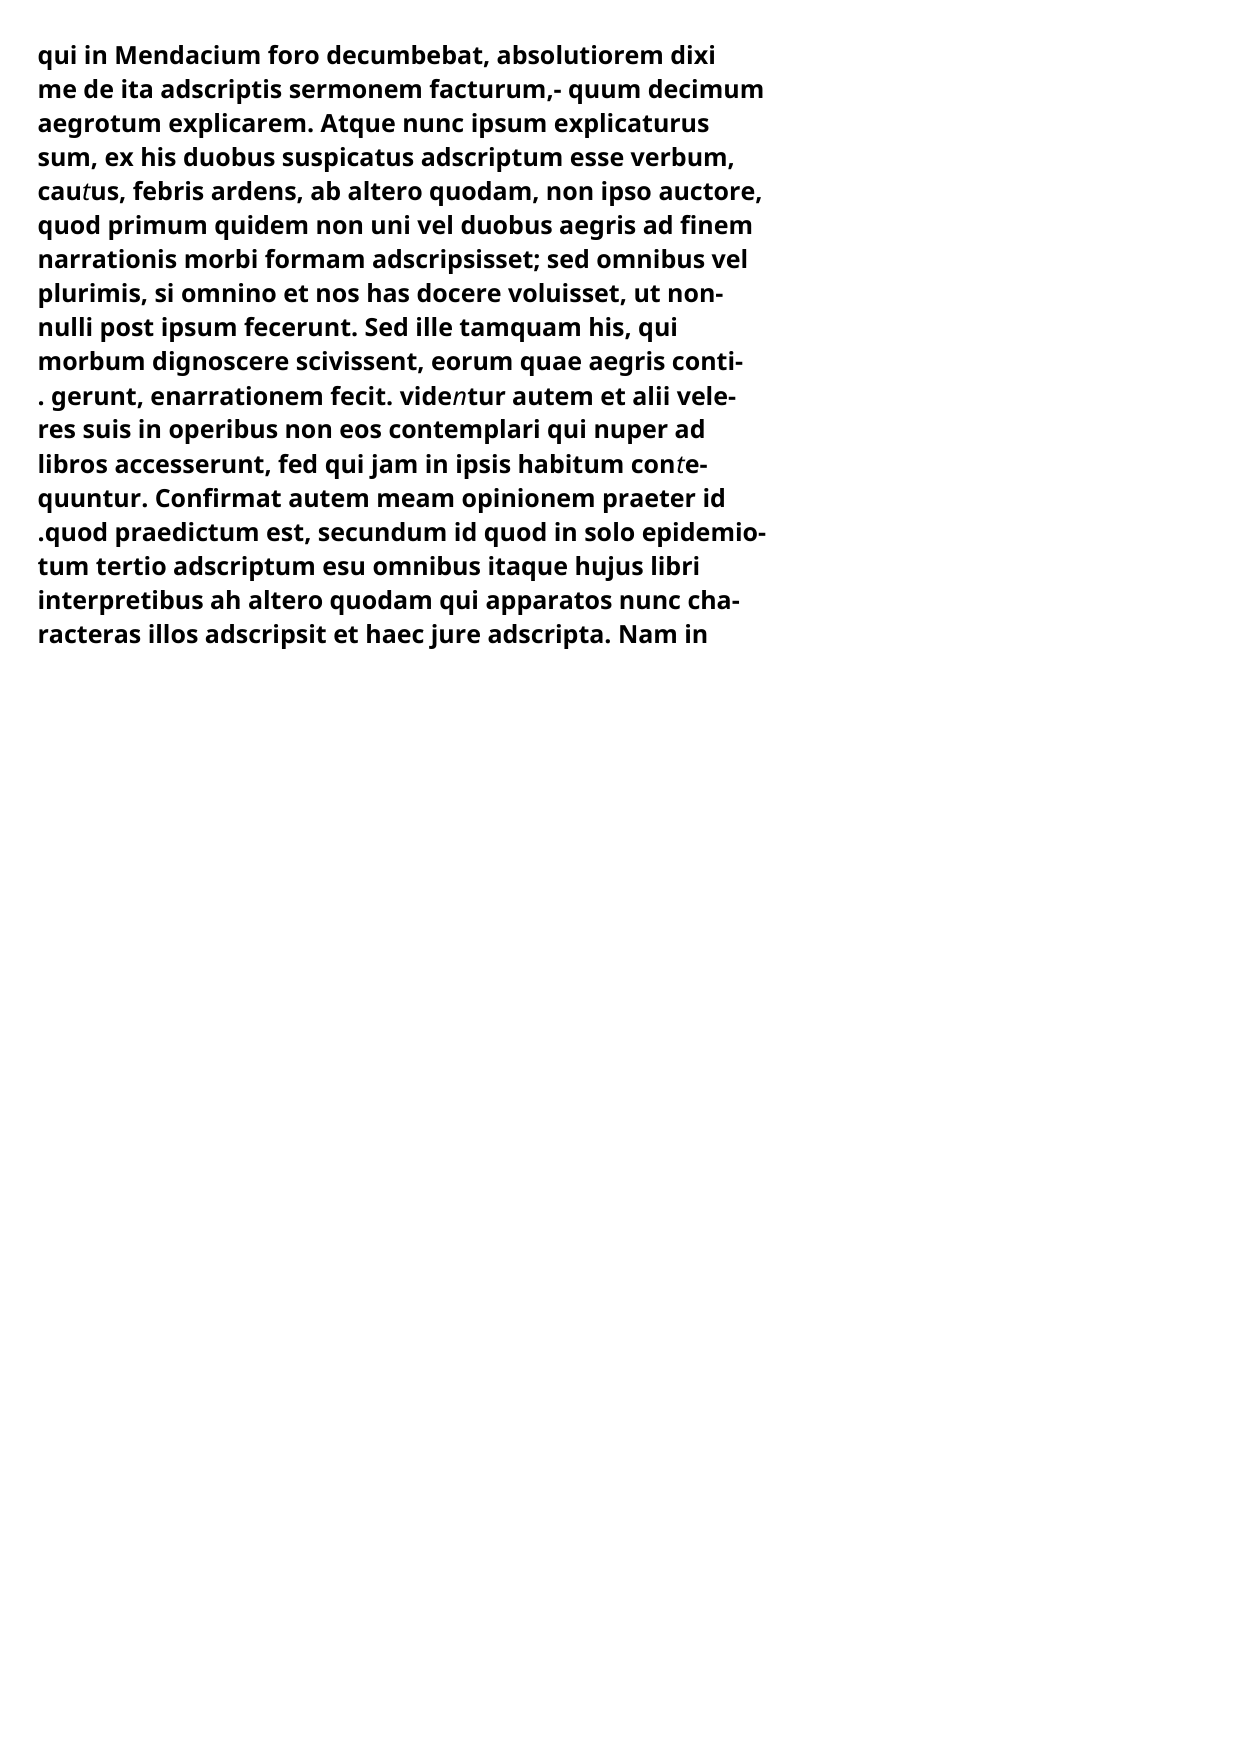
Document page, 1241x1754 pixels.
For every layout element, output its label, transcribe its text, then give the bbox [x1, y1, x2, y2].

text qui in Mendacium foro decumbebat, absolutiorem dixi me de ita adscriptis sermonem facturum,- quum decimum aegrotum explicarem. Atque nunc ipsum explicaturus sum, ex his duobus suspicatus adscriptum esse verbum, cautus, febris ardens, ab altero quodam, non ipso auctore, quod primum quidem non uni vel duobus aegris ad finem narrationis morbi formam adscripsisset; sed omnibus vel plurimis, si omnino et nos has docere voluisset, ut non- nulli post ipsum fecerunt. Sed ille tamquam his, qui morbum dignoscere scivissent, eorum quae aegris conti- . gerunt, enarrationem fecit. videntur autem et alii vele- res suis in operibus non eos contemplari qui nuper ad libros accesserunt, fed qui jam in ipsis habitum conte- quuntur. Confirmat autem meam opinionem praeter id .quod praedictum est, secundum id quod in solo epidemio- tum tertio adscriptum esu omnibus itaque hujus libri interpretibus ah altero quodam qui apparatos nunc cha- racteras illos adscripsit et haec jure adscripta. Nam in [37, 37, 1203, 651]
